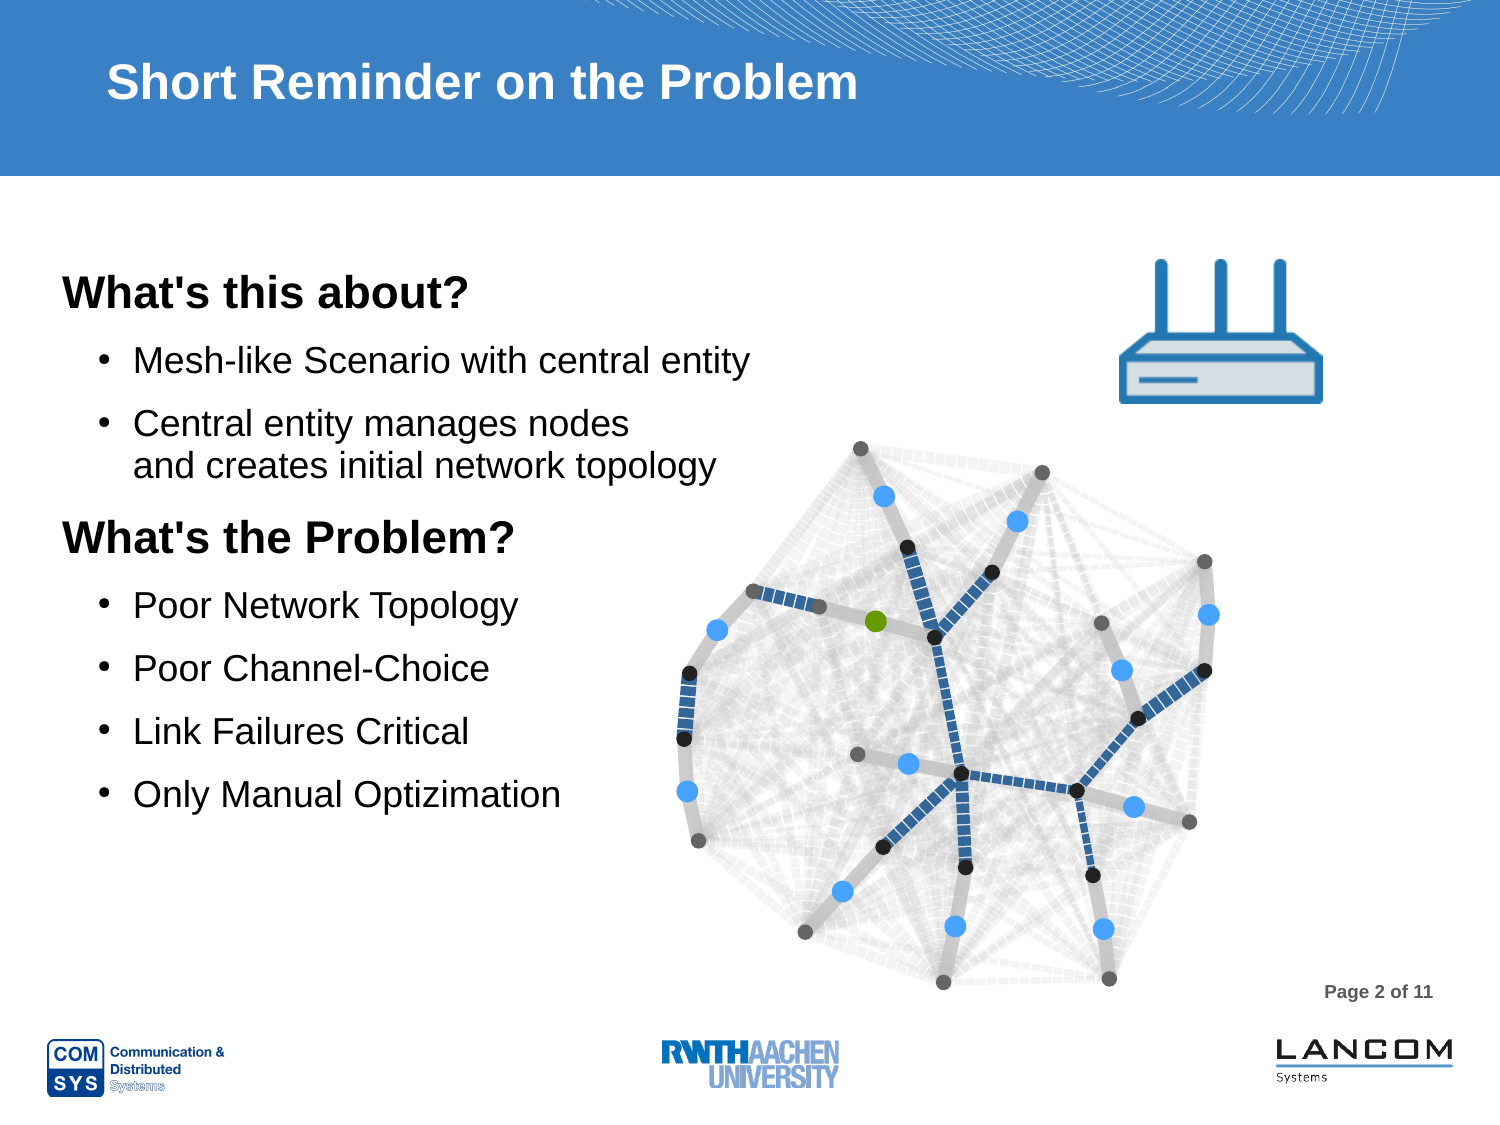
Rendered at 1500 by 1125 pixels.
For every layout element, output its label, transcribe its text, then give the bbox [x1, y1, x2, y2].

title Short Reminder on the Problem [106, 35, 1176, 110]
picture [0, 0, 1500, 176]
picture [330, 259, 1500, 1111]
text_box What's this about? Mesh-like Scenario with central entity Central entity manages nodes and creates initial network topology What's the Problem? Poor Network Topology Poor Channel-Choice Link Failures Critical Only Manual Optizimation [47, 259, 792, 823]
